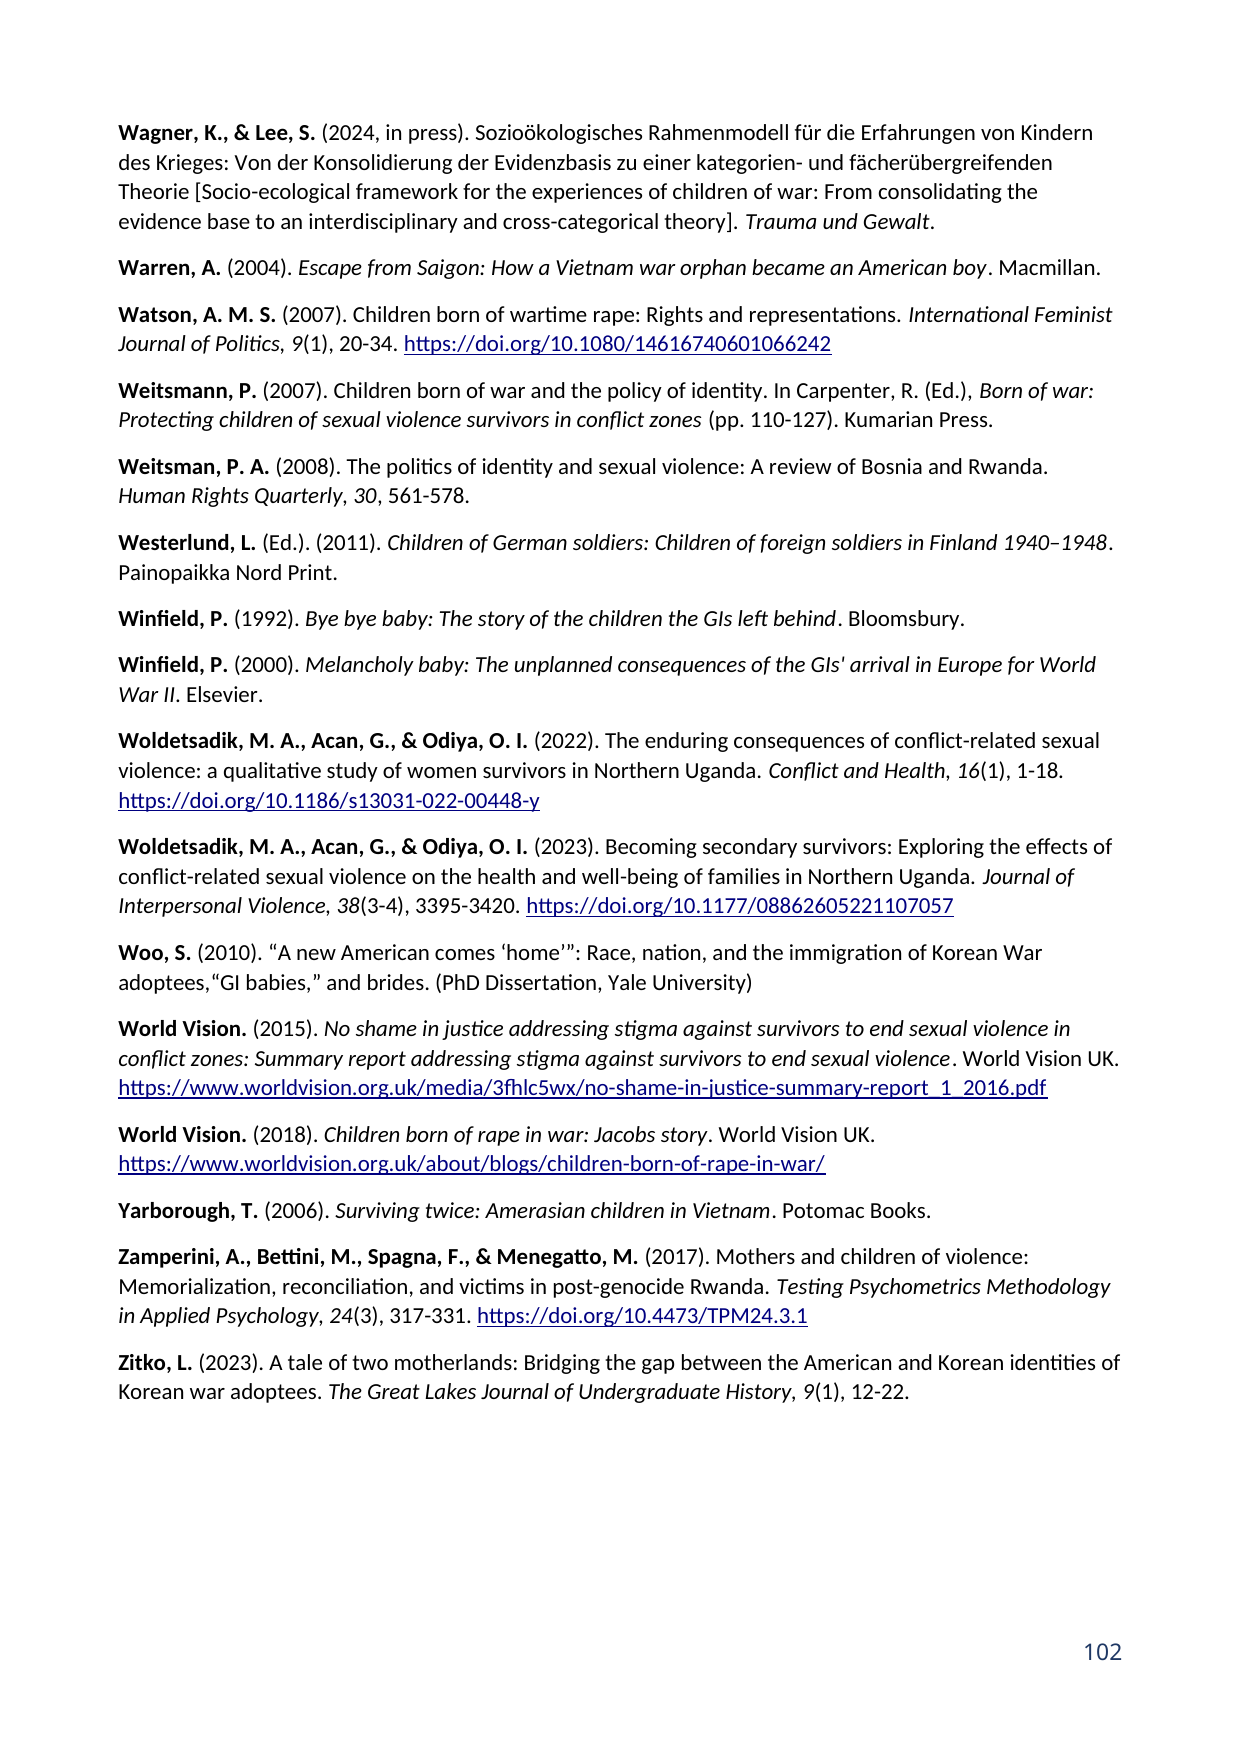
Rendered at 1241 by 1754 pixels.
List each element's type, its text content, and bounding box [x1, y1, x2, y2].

text Winfield, P. (1992). Bye bye baby: The story of the children the GIs left behind. Bloomsbury. [118, 604, 1122, 632]
text Watson, A. M. S. (2007). Children born of wartime rape: Rights and representations. International Feminist Journal of Politics, 9(1), 20-34. https://doi.org/10.1080/14616740601066242 [118, 300, 1122, 358]
text Yarborough, T. (2006). Surviving twice: Amerasian children in Vietnam. Potomac Books. [118, 1196, 1122, 1224]
text Wagner, K., & Lee, S. (2024, in press). Sozioökologisches Rahmenmodell für die Erfahrungen von Kindern des Krieges: Von der Konsolidierung der Evidenzbasis zu einer kategorien- und fächerübergreifenden Theorie [Socio-ecological framework for the experiences of children of war: From consolidating the evidence base to an interdisciplinary and cross-categorical theory]. Trauma und Gewalt. [118, 118, 1122, 235]
text Westerlund, L. (Ed.). (2011). Children of German soldiers: Children of foreign soldiers in Finland 1940–1948. Painopaikka Nord Print. [118, 528, 1122, 586]
text Warren, A. (2004). Escape from Saigon: How a Vietnam war orphan became an American boy. Macmillan. [118, 253, 1122, 282]
text Weitsman, P. A. (2008). The politics of identity and sexual violence: A review of Bosnia and Rwanda. Human Rights Quarterly, 30, 561-578. [118, 452, 1122, 510]
text Zitko, L. (2023). A tale of two motherlands: Bridging the gap between the American and Korean identities of Korean war adoptees. The Great Lakes Journal of Undergraduate History, 9(1), 12-22. [118, 1348, 1122, 1406]
text Winfield, P. (2000). Melancholy baby: The unplanned consequences of the GIs' arrival in Europe for World War II. Elsevier. [118, 650, 1122, 708]
text World Vision. (2018). Children born of rape in war: Jacobs story. World Vision UK. https://www.worldvision.org.uk/about/blogs/children-born-of-rape-in-war/ [118, 1120, 1122, 1177]
text Zamperini, A., Bettini, M., Spagna, F., & Menegatto, M. (2017). Mothers and children of violence: Memorialization, reconciliation, and victims in post-genocide Rwanda. Testing Psychometrics Methodology in Applied Psychology, 24(3), 317-331. https://doi.org/10.4473/TPM24.3.1 [118, 1242, 1122, 1329]
text Woldetsadik, M. A., Acan, G., & Odiya, O. I. (2022). The enduring consequences of conflict-related sexual violence: a qualitative study of women survivors in Northern Uganda. Conflict and Health, 16(1), 1-18. https://doi.org/10.1186/s13031-022-00448-y [118, 726, 1122, 814]
text World Vision. (2015). No shame in justice addressing stigma against survivors to end sexual violence in conflict zones: Summary report addressing stigma against survivors to end sexual violence. World Vision UK. https://www.worldvision.org.uk/media/3fhlc5wx/no-shame-in-justice-summary-report_1_2016.pdf [118, 1014, 1122, 1101]
text Woldetsadik, M. A., Acan, G., & Odiya, O. I. (2023). Becoming secondary survivors: Exploring the effects of conflict-related sexual violence on the health and well-being of families in Northern Uganda. Journal of Interpersonal Violence, 38(3-4), 3395-3420. https://doi.org/10.1177/08862605221107057 [118, 832, 1122, 919]
text Woo, S. (2010). “A new American comes ‘home’”: Race, nation, and the immigration of Korean War adoptees,“GI babies,” and brides. (PhD Dissertation, Yale University) [118, 938, 1122, 996]
text Weitsmann, P. (2007). Children born of war and the policy of identity. In Carpenter, R. (Ed.), Born of war: Protecting children of sexual violence survivors in conflict zones (pp. 110-127). Kumarian Press. [118, 376, 1122, 434]
